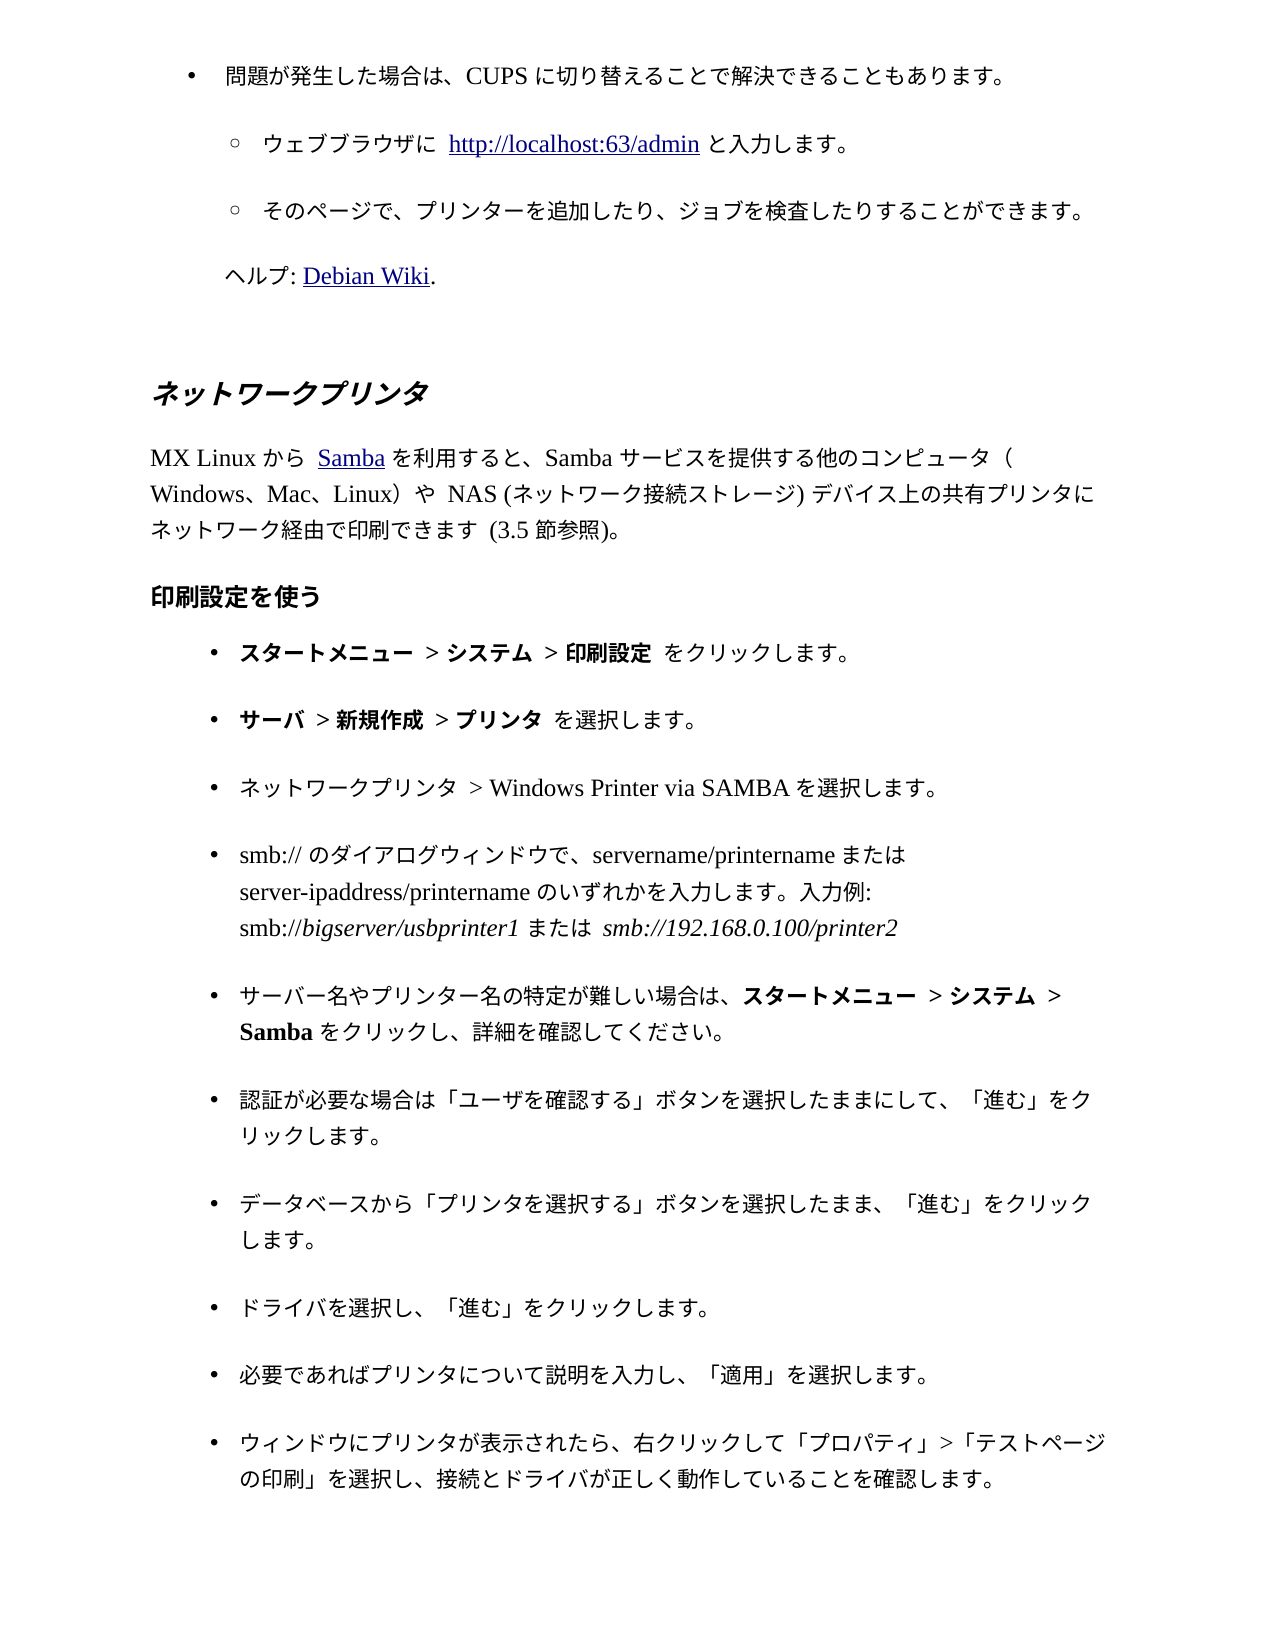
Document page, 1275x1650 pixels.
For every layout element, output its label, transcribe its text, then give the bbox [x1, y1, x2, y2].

list データベースから「プリンタを選択する」ボタンを選択したまま、「進む」をクリックします。 [210, 1187, 1109, 1254]
list そのページで、プリンターを追加したり、ジョブを検査したりすることができます。 [225, 194, 1125, 226]
list 必要であればプリンタについて説明を入力し、「適用」を選択します。 [210, 1358, 1109, 1390]
list スタートメニュー > システム > 印刷設定 をクリックします。 [210, 636, 1109, 667]
list ネットワークプリンタ > Windows Printer via SAMBA を選択します。 [210, 771, 1109, 802]
subtitle ネットワークプリンタ [150, 372, 1125, 412]
list サーバ > 新規作成 > プリンタ を選択します。 [210, 703, 1109, 735]
list ウェブブラウザに http://localhost:63/admin と入力します。 [225, 127, 1125, 158]
list 問題が発生した場合は、CUPS に切り替えることで解決できることもあります。 [187, 59, 1125, 91]
list ドライバを選択し、「進む」をクリックします。 [210, 1291, 1109, 1322]
text MX Linux から Samba を利用すると、Samba サービスを提供する他のコンピュータ（ Windows、Mac、Linux）や NAS (ネットワーク接続ストレージ) デバイス上の共有プリンタにネットワーク経由で印刷できます (3.5 節参照)。 [150, 441, 1125, 545]
list ウィンドウにプリンタが表示されたら、右クリックして「プロパティ」>「テストページの印刷」を選択し、接続とドライバが正しく動作していることを確認します。 [210, 1426, 1109, 1494]
list 認証が必要な場合は「ユーザを確認する」ボタンを選択したままにして、「進む」をクリックします。 [210, 1083, 1109, 1151]
list サーバー名やプリンター名の特定が難しい場合は、スタートメニュー > システム > Samba をクリックし、詳細を確認してください。 [210, 979, 1109, 1047]
subtitle 印刷設定を使う [150, 578, 1125, 614]
text ヘルプ: Debian Wiki. [150, 259, 1125, 290]
list smb:// のダイアログウィンドウで、servername/printernameまたは server-ipaddress/printername のいずれかを入力します。入力例: smb://bigserver/usbprinter1 または smb://192.168.0.100/printer2 [210, 838, 1109, 943]
